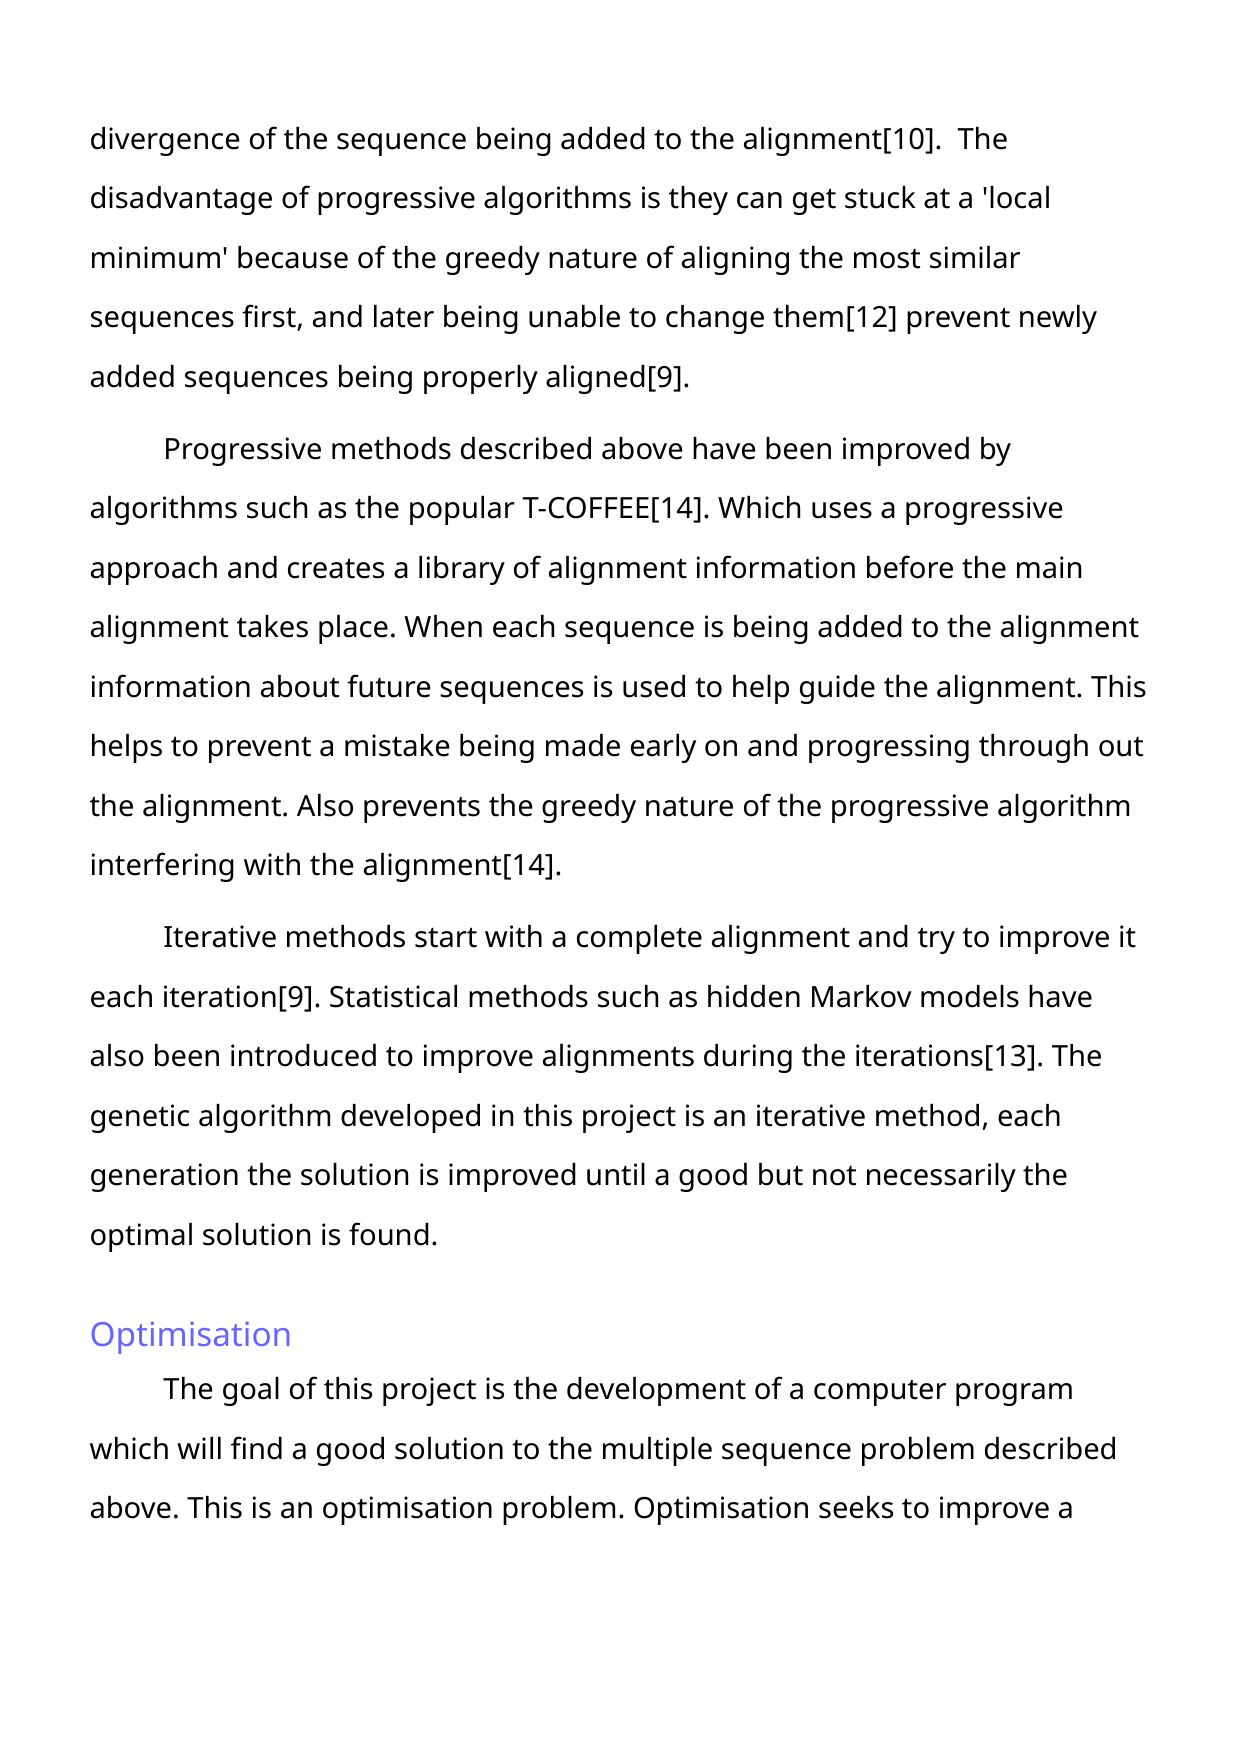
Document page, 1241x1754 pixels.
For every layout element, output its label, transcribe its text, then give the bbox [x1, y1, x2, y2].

text Iterative methods start with a complete alignment and try to improve it each iteration[9]. Statistical methods such as hidden Markov models have also been introduced to improve alignments during the iterations[13]. The genetic algorithm developed in this project is an iterative method, each generation the solution is improved until a good but not necessarily the optimal solution is found. [89, 916, 1152, 1253]
text The goal of this project is the development of a computer program which will find a good solution to the multiple sequence problem described above. This is an optimisation problem. Optimisation seeks to improve a [89, 1369, 1152, 1527]
text Progressive methods described above have been improved by algorithms such as the popular T-COFFEE[14]. Which uses a progressive approach and creates a library of alignment information before the main alignment takes place. When each sequence is being added to the alignment information about future sequences is used to help guide the alignment. This helps to prevent a mistake being made early on and progressing through out the alignment. Also prevents the greedy nature of the progressive algorithm interfering with the alignment[14]. [89, 428, 1152, 884]
text divergence of the sequence being added to the alignment[10]. The disadvantage of progressive algorithms is they can get stuck at a 'local minimum' because of the greedy nature of aligning the most similar sequences first, and later being unable to change them[12] prevent newly added sequences being properly aligned[9]. [89, 118, 1152, 396]
subtitle Optimisation [89, 1311, 1152, 1356]
